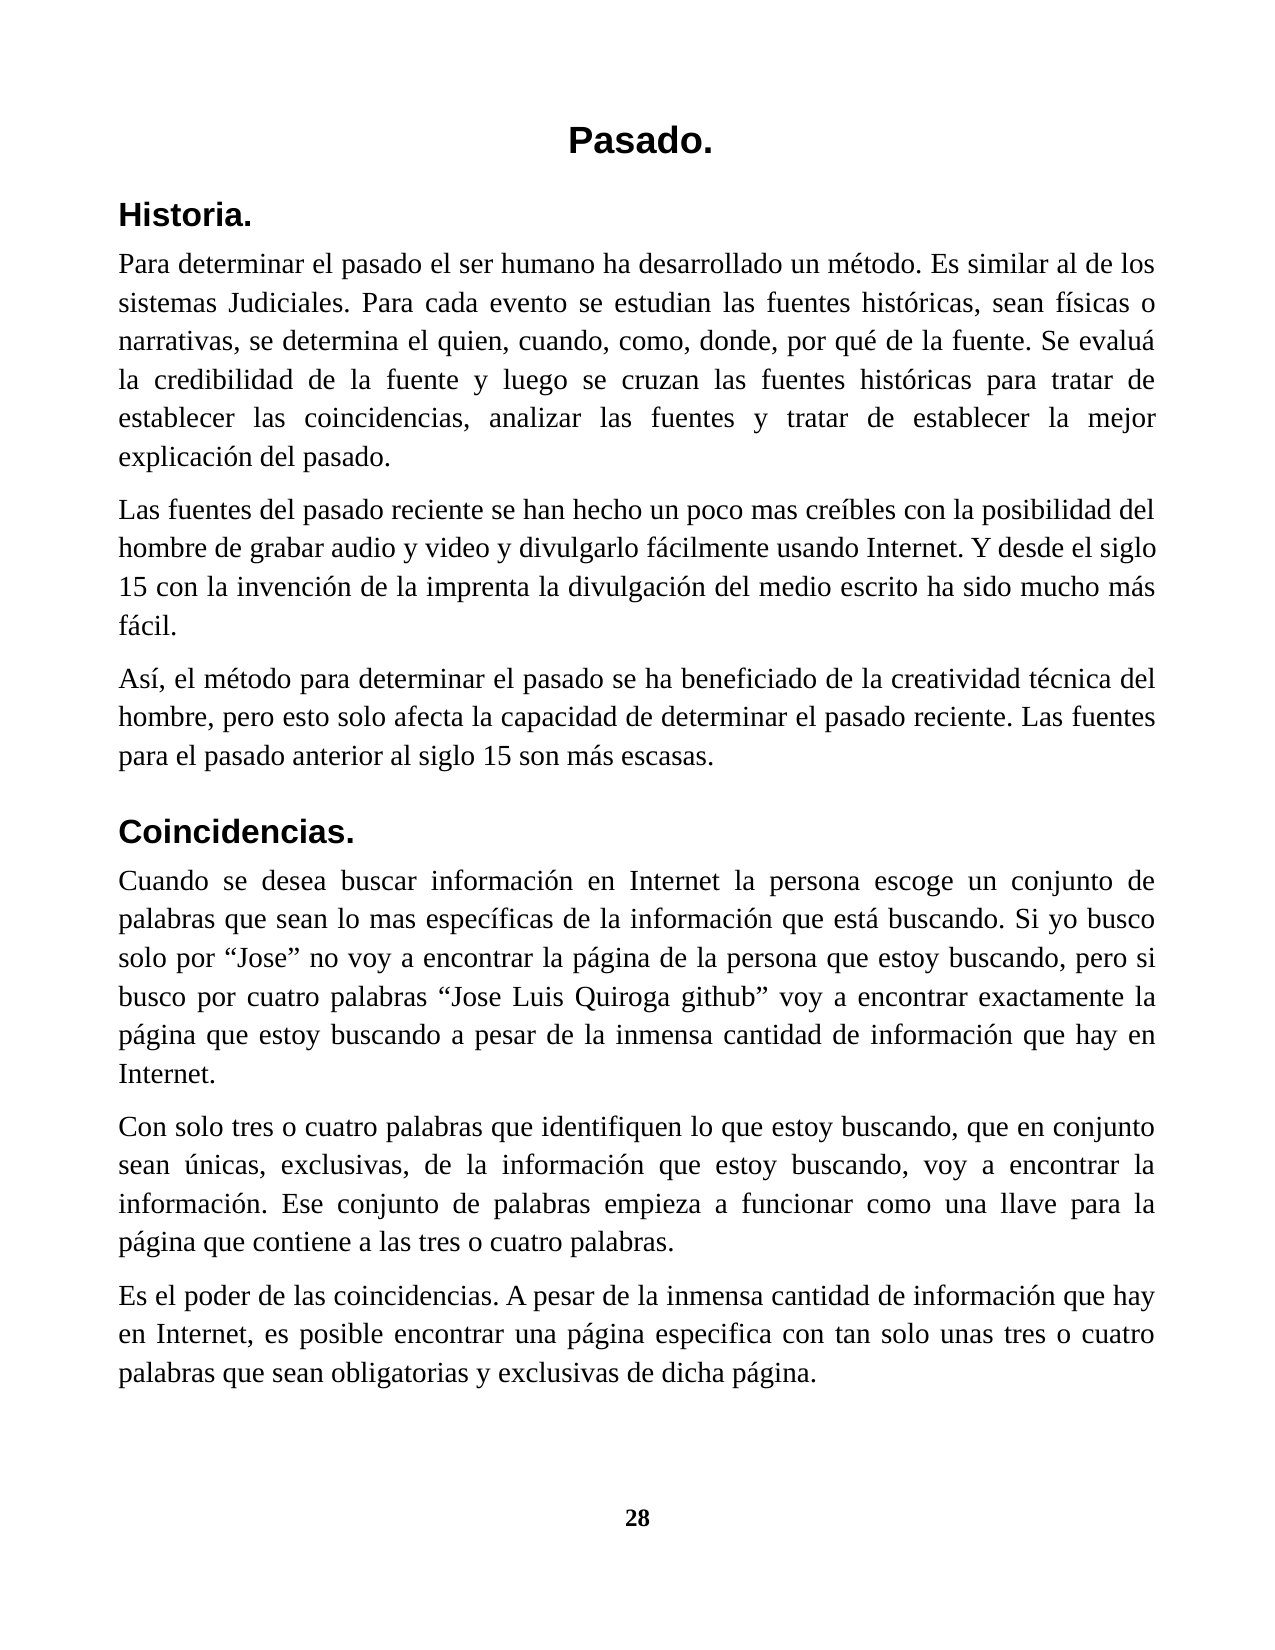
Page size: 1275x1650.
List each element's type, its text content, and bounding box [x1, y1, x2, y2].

text Cuando se desea buscar información en Internet la persona escoge un conjunto de palabras que sean lo mas específicas de la información que está buscando. Si yo busco solo por “Jose” no voy a encontrar la página de la persona que estoy buscando, pero si busco por cuatro palabras “Jose Luis Quiroga github” voy a encontrar exactamente la página que estoy buscando a pesar de la inmensa cantidad de información que hay en Internet. [118, 863, 1157, 1089]
subtitle Coincidencias. [118, 812, 1157, 851]
text Para determinar el pasado el ser humano ha desarrollado un método. Es similar al de los sistemas Judiciales. Para cada evento se estudian las fuentes históricas, sean físicas o narrativas, se determina el quien, cuando, como, donde, por qué de la fuente. Se evaluá la credibilidad de la fuente y luego se cruzan las fuentes históricas para tratar de establecer las coincidencias, analizar las fuentes y tratar de establecer la mejor explicación del pasado. [118, 246, 1157, 472]
text Es el poder de las coincidencias. A pesar de la inmensa cantidad de información que hay en Internet, es posible encontrar una página especifica con tan solo unas tres o cuatro palabras que sean obligatorias y exclusivas de dicha página. [118, 1278, 1157, 1388]
text Las fuentes del pasado reciente se han hecho un poco mas creíbles con la posibilidad del hombre de grabar audio y video y divulgarlo fácilmente usando Internet. Y desde el siglo 15 con la invención de la imprenta la divulgación del medio escrito ha sido mucho más fácil. [118, 492, 1157, 641]
subtitle Pasado. [124, 118, 1157, 162]
text Así, el método para determinar el pasado se ha beneficiado de la creatividad técnica del hombre, pero esto solo afecta la capacidad de determinar el pasado reciente. Las fuentes para el pasado anterior al siglo 15 son más escasas. [118, 661, 1157, 771]
text Con solo tres o cuatro palabras que identifiquen lo que estoy buscando, que en conjunto sean únicas, exclusivas, de la información que estoy buscando, voy a encontrar la información. Ese conjunto de palabras empieza a funcionar como una llave para la página que contiene a las tres o cuatro palabras. [118, 1109, 1157, 1258]
subtitle Historia. [118, 195, 1157, 234]
